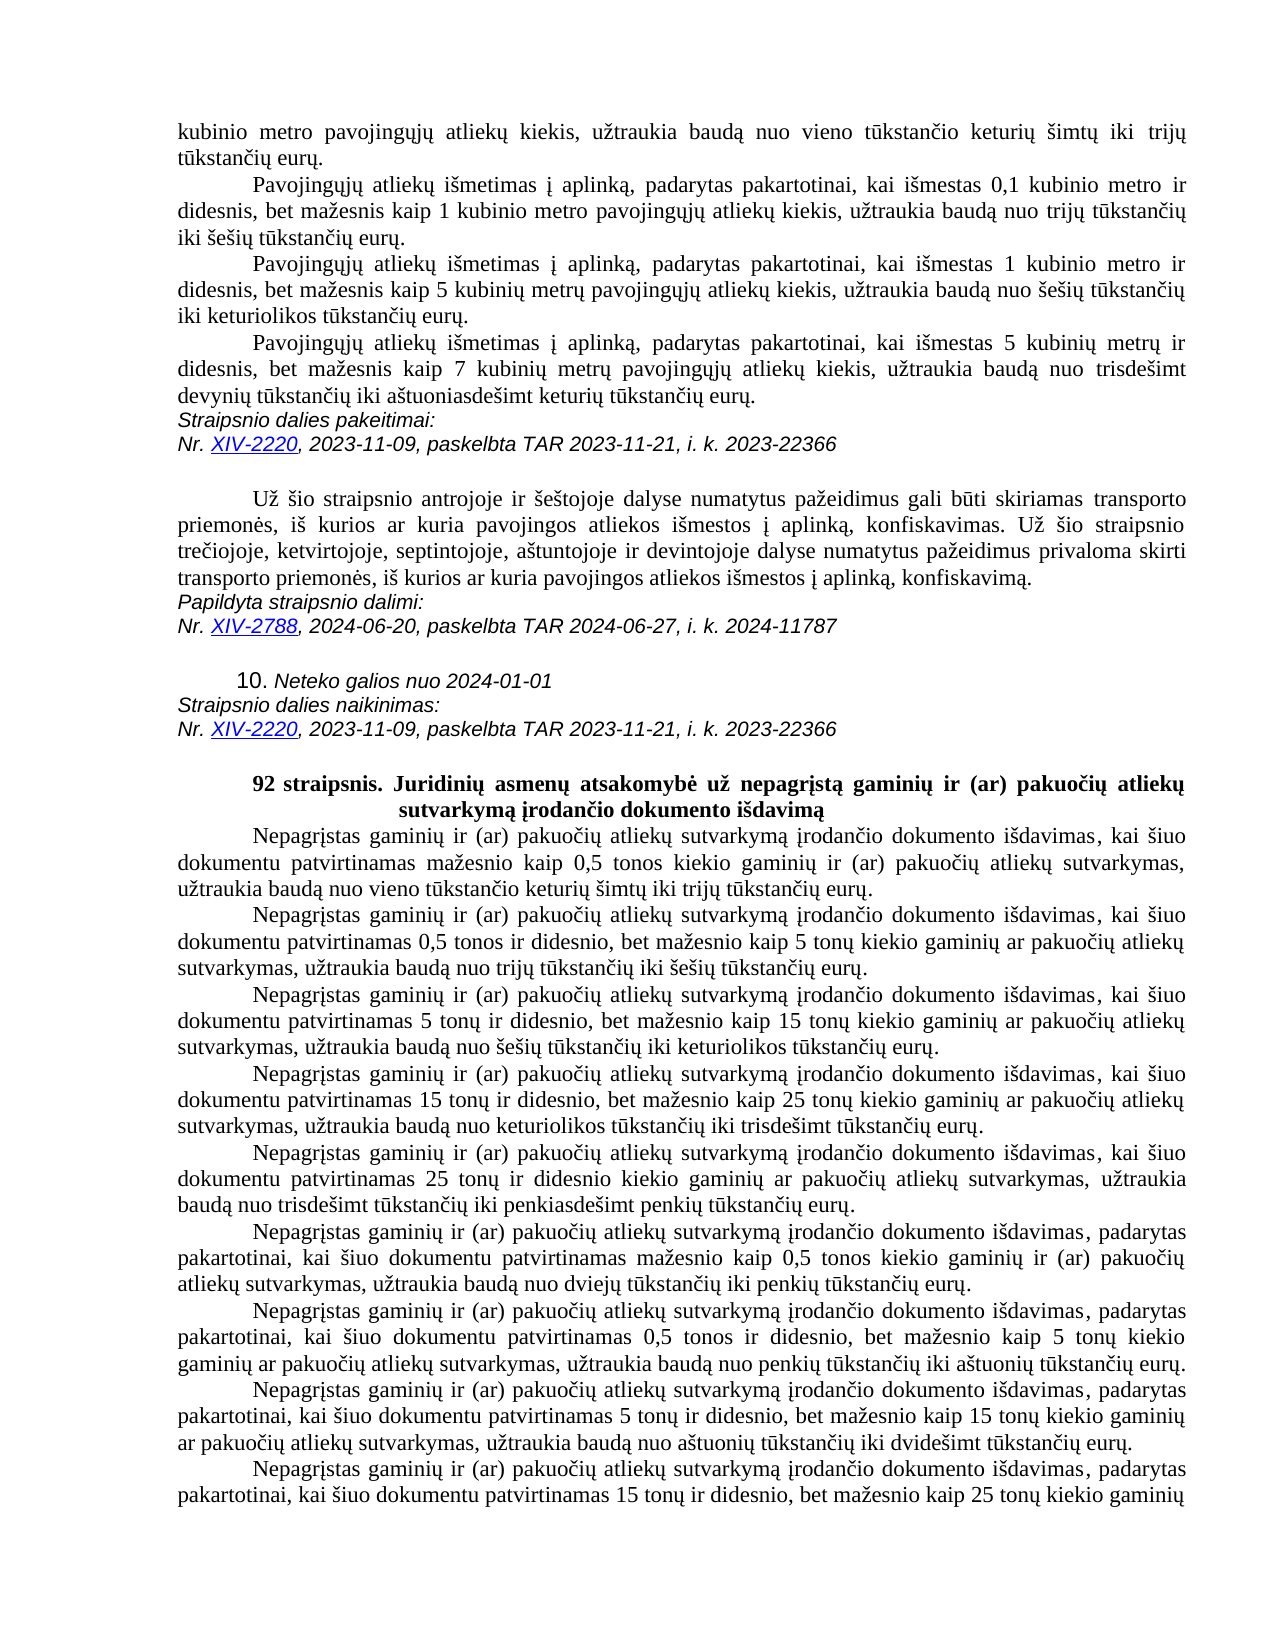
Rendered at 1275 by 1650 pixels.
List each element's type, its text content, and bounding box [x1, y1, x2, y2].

text Papildyta straipsnio dalimi: [177, 590, 1186, 614]
text Pavojingųjų atliekų išmetimas į aplinką, padarytas pakartotinai, kai išmestas 1 kubinio metro ir didesnis, bet mažesnis kaip 5 kubinių metrų pavojingųjų atliekų kiekis, užtraukia baudą nuo šešių tūkstančių iki keturiolikos tūkstančių eurų. [177, 250, 1186, 329]
text Nepagrįstas gaminių ir (ar) pakuočių atliekų sutvarkymą įrodančio dokumento išdavimas, padarytas pakartotinai, kai šiuo dokumentu patvirtinamas mažesnio kaip 0,5 tonos kiekio gaminių ir (ar) pakuočių atliekų sutvarkymas, užtraukia baudą nuo dviejų tūkstančių iki penkių tūkstančių eurų. [177, 1218, 1186, 1297]
text Nr. XIV-2220, 2023-11-09, paskelbta TAR 2023-11-21, i. k. 2023-22366 [177, 432, 1186, 456]
text Pavojingųjų atliekų išmetimas į aplinką, padarytas pakartotinai, kai išmestas 5 kubinių metrų ir didesnis, bet mažesnis kaip 7 kubinių metrų pavojingųjų atliekų kiekis, užtraukia baudą nuo trisdešimt devynių tūkstančių iki aštuoniasdešimt keturių tūkstančių eurų. [177, 329, 1186, 408]
text kubinio metro pavojingųjų atliekų kiekis, užtraukia baudą nuo vieno tūkstančio keturių šimtų iki trijų tūkstančių eurų. [177, 118, 1186, 171]
text Nepagrįstas gaminių ir (ar) pakuočių atliekų sutvarkymą įrodančio dokumento išdavimas, kai šiuo dokumentu patvirtinamas mažesnio kaip 0,5 tonos kiekio gaminių ir (ar) pakuočių atliekų sutvarkymas, užtraukia baudą nuo vieno tūkstančio keturių šimtų iki trijų tūkstančių eurų. [177, 822, 1186, 902]
text Nepagrįstas gaminių ir (ar) pakuočių atliekų sutvarkymą įrodančio dokumento išdavimas, kai šiuo dokumentu patvirtinamas 5 tonų ir didesnio, bet mažesnio kaip 15 tonų kiekio gaminių ar pakuočių atliekų sutvarkymas, užtraukia baudą nuo šešių tūkstančių iki keturiolikos tūkstančių eurų. [177, 981, 1186, 1060]
text Nepagrįstas gaminių ir (ar) pakuočių atliekų sutvarkymą įrodančio dokumento išdavimas, kai šiuo dokumentu patvirtinamas 0,5 tonos ir didesnio, bet mažesnio kaip 5 tonų kiekio gaminių ar pakuočių atliekų sutvarkymas, užtraukia baudą nuo trijų tūkstančių iki šešių tūkstančių eurų. [177, 902, 1186, 981]
text Nr. XIV-2788, 2024-06-20, paskelbta TAR 2024-06-27, i. k. 2024-11787 [177, 614, 1186, 638]
text Straipsnio dalies pakeitimai: [177, 408, 1186, 432]
text Nepagrįstas gaminių ir (ar) pakuočių atliekų sutvarkymą įrodančio dokumento išdavimas, padarytas pakartotinai, kai šiuo dokumentu patvirtinamas 5 tonų ir didesnio, bet mažesnio kaip 15 tonų kiekio gaminių ar pakuočių atliekų sutvarkymas, užtraukia baudą nuo aštuonių tūkstančių iki dvidešimt tūkstančių eurų. [177, 1376, 1186, 1455]
text Nepagrįstas gaminių ir (ar) pakuočių atliekų sutvarkymą įrodančio dokumento išdavimas, kai šiuo dokumentu patvirtinamas 25 tonų ir didesnio kiekio gaminių ar pakuočių atliekų sutvarkymas, užtraukia baudą nuo trisdešimt tūkstančių iki penkiasdešimt penkių tūkstančių eurų. [177, 1139, 1186, 1218]
text Nr. XIV-2220, 2023-11-09, paskelbta TAR 2023-11-21, i. k. 2023-22366 [177, 717, 1186, 741]
text Nepagrįstas gaminių ir (ar) pakuočių atliekų sutvarkymą įrodančio dokumento išdavimas, padarytas pakartotinai, kai šiuo dokumentu patvirtinamas 15 tonų ir didesnio, bet mažesnio kaip 25 tonų kiekio gaminių [177, 1455, 1186, 1508]
text Nepagrįstas gaminių ir (ar) pakuočių atliekų sutvarkymą įrodančio dokumento išdavimas, padarytas pakartotinai, kai šiuo dokumentu patvirtinamas 0,5 tonos ir didesnio, bet mažesnio kaip 5 tonų kiekio gaminių ar pakuočių atliekų sutvarkymas, užtraukia baudą nuo penkių tūkstančių iki aštuonių tūkstančių eurų. [177, 1297, 1186, 1376]
text Už šio straipsnio antrojoje ir šeštojoje dalyse numatytus pažeidimus gali būti skiriamas transporto priemonės, iš kurios ar kuria pavojingos atliekos išmestos į aplinką, konfiskavimas. Už šio straipsnio trečiojoje, ketvirtojoje, septintojoje, aštuntojoje ir devintojoje dalyse numatytus pažeidimus privaloma skirti transporto priemonės, iš kurios ar kuria pavojingos atliekos išmestos į aplinką, konfiskavimą. [177, 485, 1186, 590]
text 92 straipsnis. Juridinių asmenų atsakomybė už nepagrįstą gaminių ir (ar) pakuočių atliekų sutvarkymą įrodančio dokumento išdavimą [252, 770, 1186, 822]
text Pavojingųjų atliekų išmetimas į aplinką, padarytas pakartotinai, kai išmestas 0,1 kubinio metro ir didesnis, bet mažesnis kaip 1 kubinio metro pavojingųjų atliekų kiekis, užtraukia baudą nuo trijų tūkstančių iki šešių tūkstančių eurų. [177, 171, 1186, 250]
text Nepagrįstas gaminių ir (ar) pakuočių atliekų sutvarkymą įrodančio dokumento išdavimas, kai šiuo dokumentu patvirtinamas 15 tonų ir didesnio, bet mažesnio kaip 25 tonų kiekio gaminių ar pakuočių atliekų sutvarkymas, užtraukia baudą nuo keturiolikos tūkstančių iki trisdešimt tūkstančių eurų. [177, 1060, 1186, 1139]
text 10. Neteko galios nuo 2024-01-01 [177, 667, 1186, 693]
text Straipsnio dalies naikinimas: [177, 693, 1186, 717]
